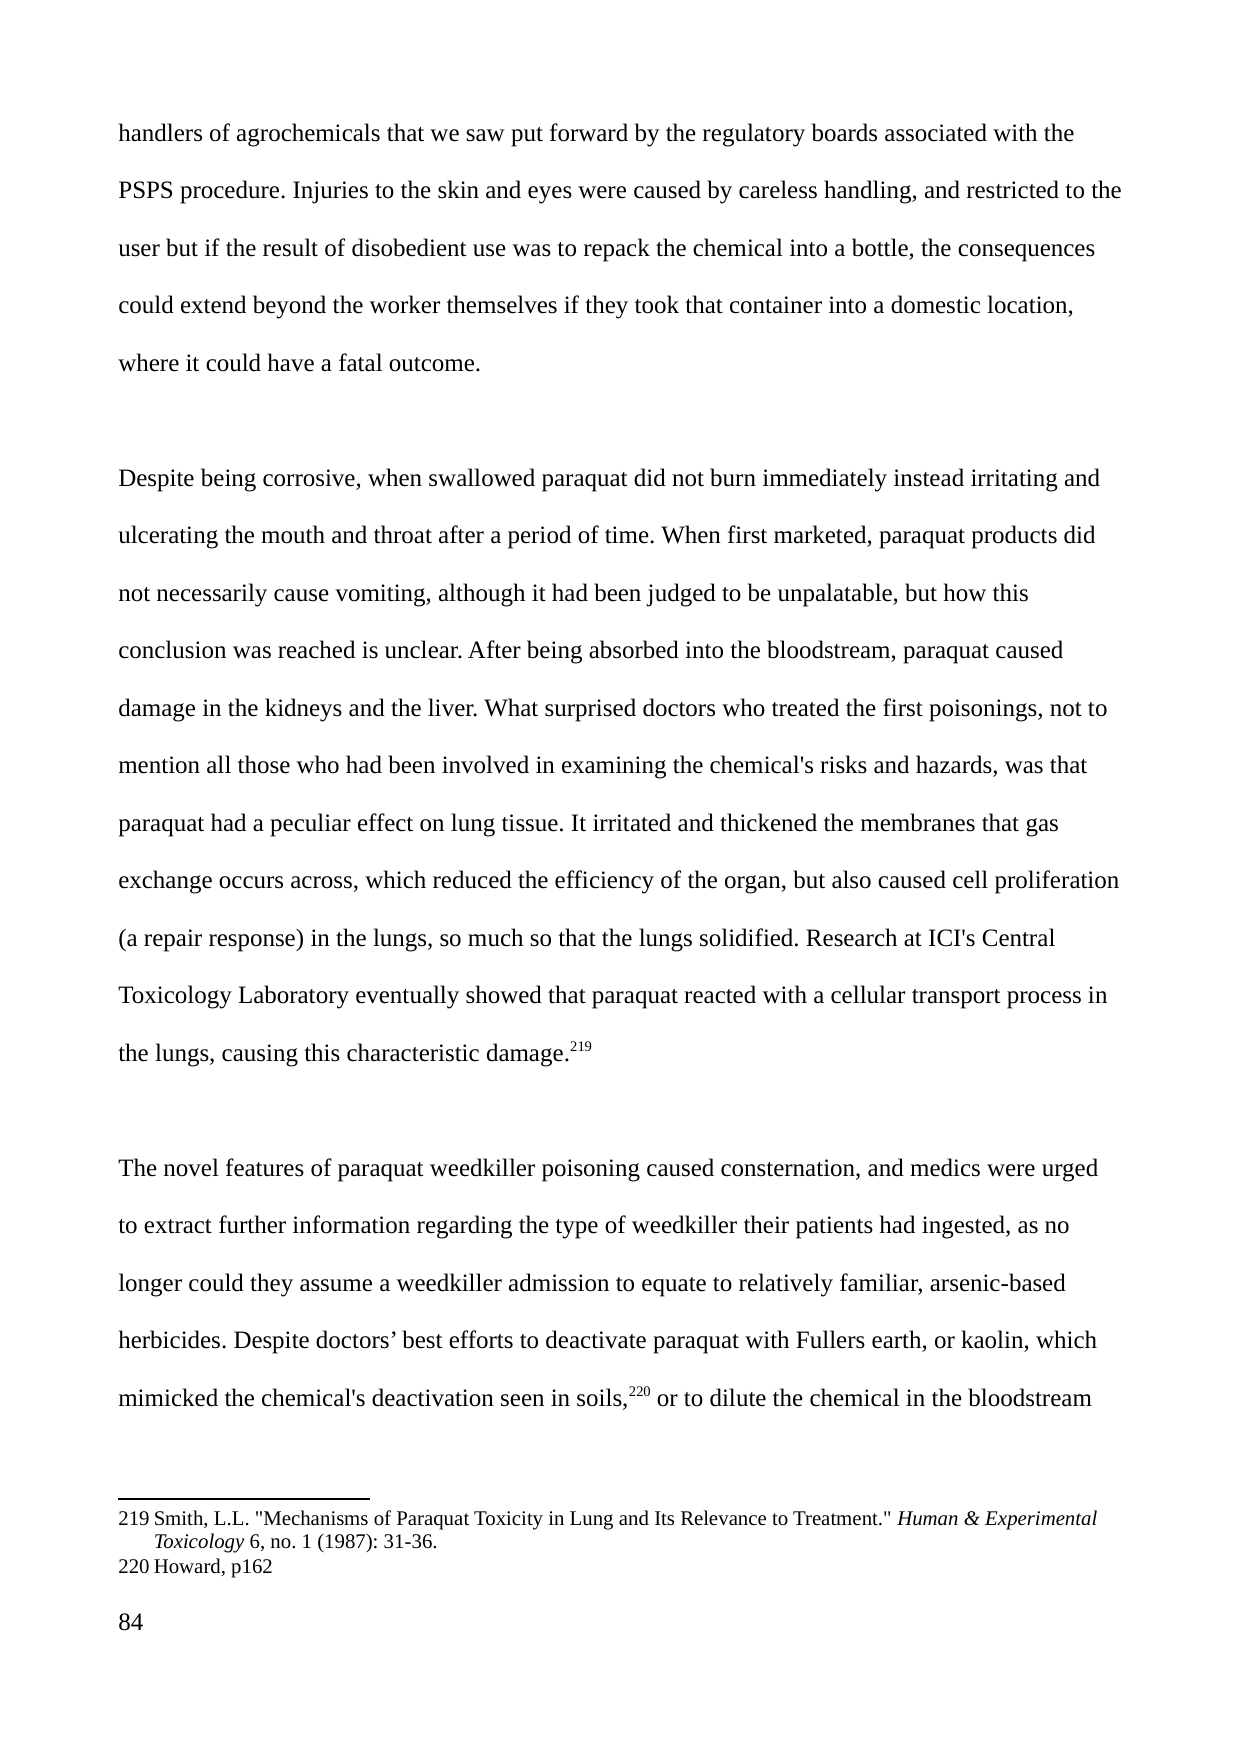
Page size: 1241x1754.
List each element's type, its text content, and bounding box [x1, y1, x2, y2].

text handlers of agrochemicals that we saw put forward by the regulatory boards associated with the PSPS procedure. Injuries to the skin and eyes were caused by careless handling, and restricted to the user but if the result of disobedient use was to repack the chemical into a bottle, the consequences could extend beyond the worker themselves if they took that container into a domestic location, where it could have a fatal outcome. [118, 118, 1122, 377]
text The novel features of paraquat weedkiller poisoning caused consternation, and medics were urged to extract further information regarding the type of weedkiller their patients had ingested, as no longer could they assume a weedkiller admission to equate to relatively familiar, arsenic-based herbicides. Despite doctors’ best efforts to deactivate paraquat with Fullers earth, or kaolin, which mimicked the chemical's deactivation seen in soils, or to dilute the chemical in the bloodstream [118, 1153, 1122, 1412]
text Smith, L.L. "Mechanisms of Paraquat Toxicity in Lung and Its Relevance to Treatment." Human & Experimental Toxicology 6, no. 1 (1987): 31-36. [118, 1505, 1122, 1553]
text Howard, p162 [118, 1553, 1122, 1578]
text Despite being corrosive, when swallowed paraquat did not burn immediately instead irritating and ulcerating the mouth and throat after a period of time. When first marketed, paraquat products did not necessarily cause vomiting, although it had been judged to be unpalatable, but how this conclusion was reached is unclear. After being absorbed into the bloodstream, paraquat caused damage in the kidneys and the liver. What surprised doctors who treated the first poisonings, not to mention all those who had been involved in examining the chemical's risks and hazards, was that paraquat had a peculiar effect on lung tissue. It irritated and thickened the membranes that gas exchange occurs across, which reduced the efficiency of the organ, but also caused cell proliferation (a repair response) in the lungs, so much so that the lungs solidified. Research at ICI's Central Toxicology Laboratory eventually showed that paraquat reacted with a cellular transport process in the lungs, causing this characteristic damage. [118, 463, 1122, 1067]
